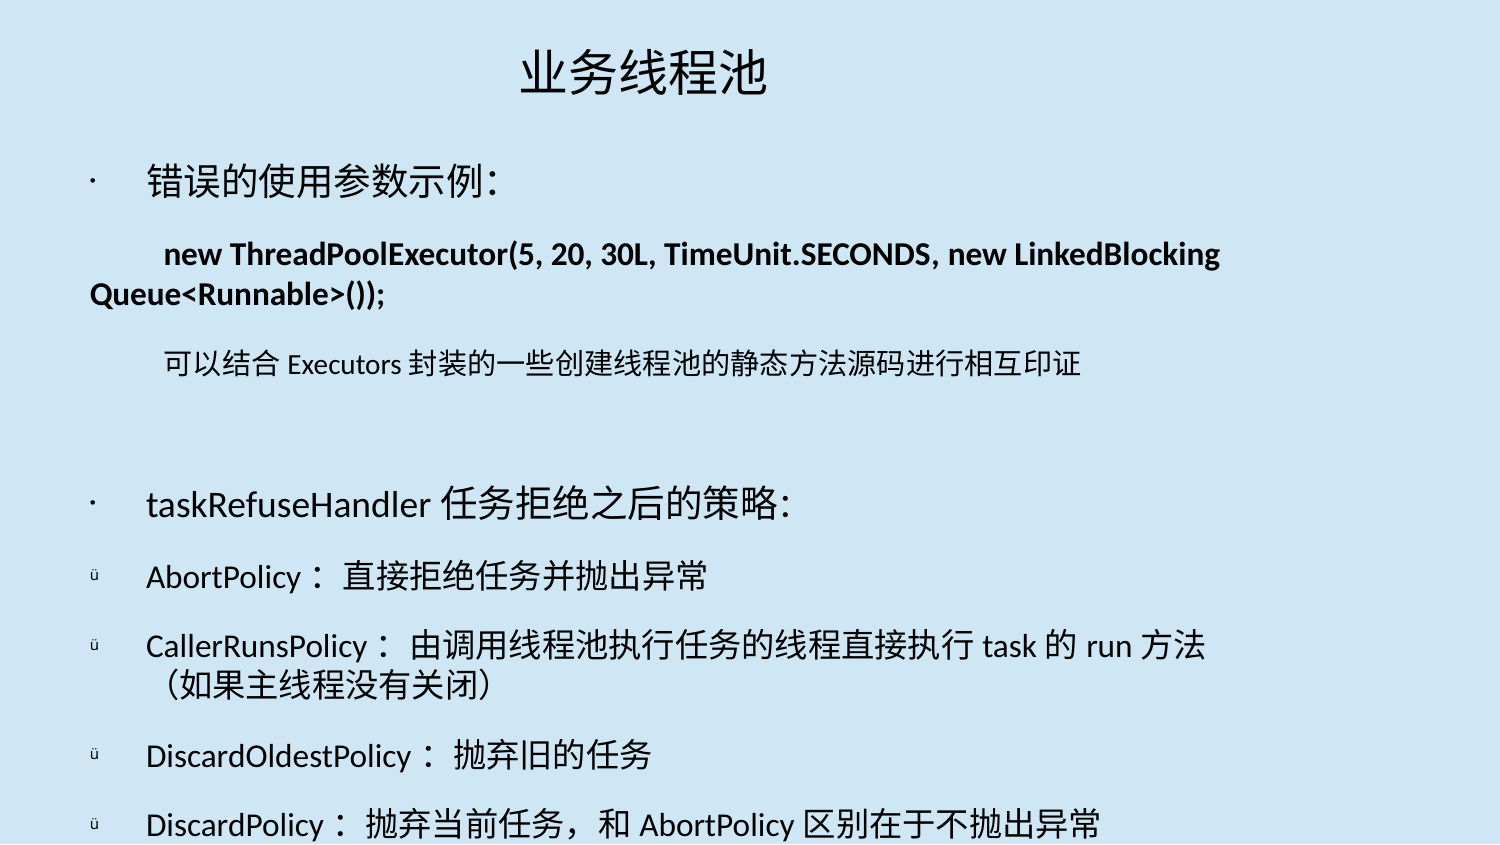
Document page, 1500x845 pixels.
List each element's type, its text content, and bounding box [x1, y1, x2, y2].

list 错误的使用参数示例： new ThreadPoolExecutor(5, 20, 30L, TimeUnit.SECONDS, new LinkedBlockingQueue<Runnable>()); 可以结合Executors封装的一些创建线程池的静态方法源码进行相互印证 taskRefuseHandler任务拒绝之后的策略： AbortPolicy：直接拒绝任务并抛出异常 CallerRunsPolicy：由调用线程池执行任务的线程直接执行task的run方法（如果主线程没有关闭） DiscardOldestPolicy：抛弃旧的任务 DiscardPolicy：抛弃当前任务，和AbortPolicy区别在于不抛出异常 [75, 150, 1258, 730]
title 业务线程池 [135, 33, 1152, 103]
